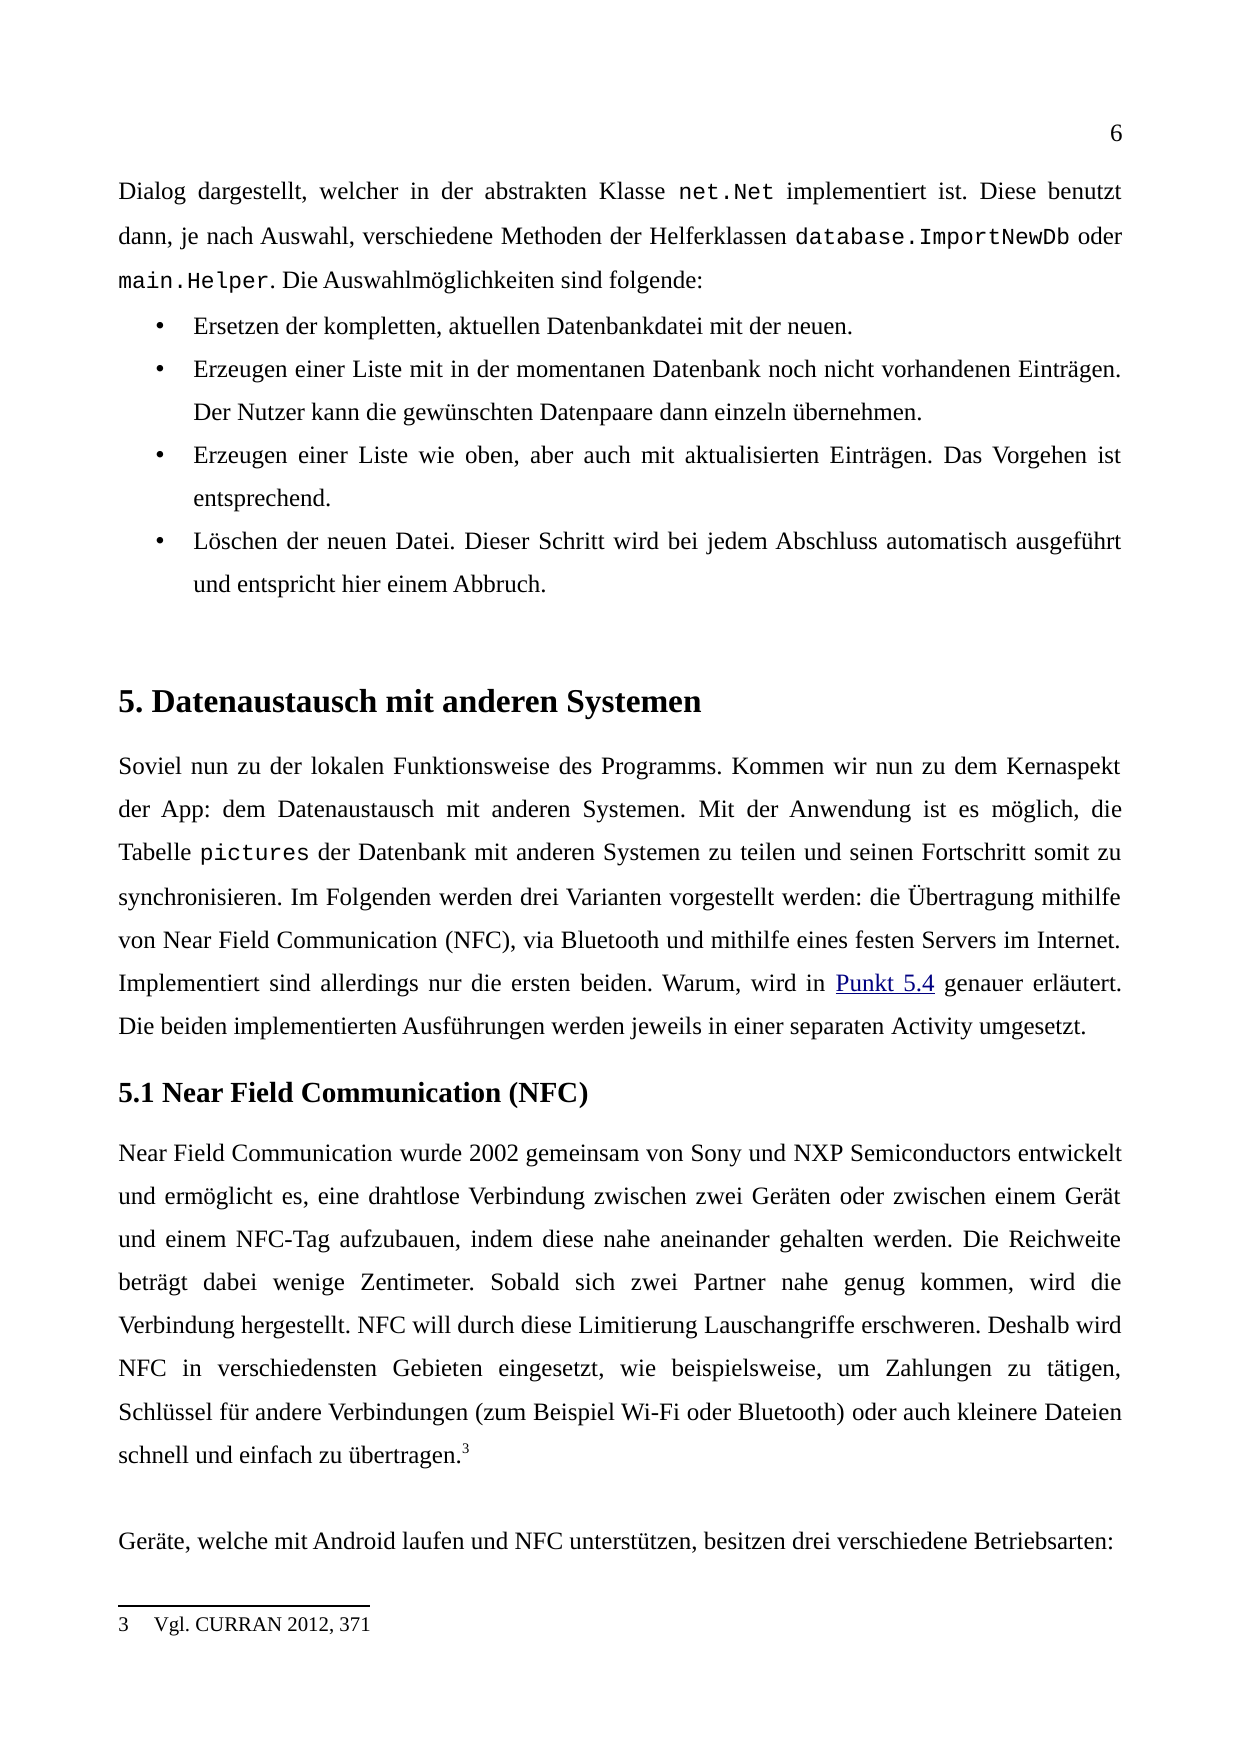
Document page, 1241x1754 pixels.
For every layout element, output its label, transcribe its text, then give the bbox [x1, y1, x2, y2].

list Erzeugen einer Liste mit in der momentanen Datenbank noch nicht vorhandenen Einträgen. Der Nutzer kann die gewünschten Datenpaare dann einzeln übernehmen. [156, 354, 1122, 426]
subtitle 5.1 Near Field Communication (NFC) [118, 1075, 1122, 1108]
list Ersetzen der kompletten, aktuellen Datenbankdatei mit der neuen. [156, 311, 1122, 339]
text Vgl. CURRAN 2012, 371 [118, 1612, 1122, 1636]
text Near Field Communication wurde 2002 gemeinsam von Sony und NXP Semiconductors entwickelt und ermöglicht es, eine drahtlose Verbindung zwischen zwei Geräten oder zwischen einem Gerät und einem NFC-Tag aufzubauen, indem diese nahe aneinander gehalten werden. Die Reichweite beträgt dabei wenige Zentimeter. Sobald sich zwei Partner nahe genug kommen, wird die Verbindung hergestellt. NFC will durch diese Limitierung Lauschangriffe erschweren. Deshalb wird NFC in verschiedensten Gebieten eingesetzt, wie beispielsweise, um Zahlungen zu tätigen, Schlüssel für andere Verbindungen (zum Beispiel Wi-Fi oder Bluetooth) oder auch kleinere Dateien schnell und einfach zu übertragen. [118, 1138, 1122, 1468]
text Dialog dargestellt, welcher in der abstrakten Klasse net.Net implementiert ist. Diese benutzt dann, je nach Auswahl, verschiedene Methoden der Helferklassen database.ImportNewDb oder main.Helper. Die Auswahlmöglichkeiten sind folgende: [118, 176, 1122, 296]
subtitle 5. Datenaustausch mit anderen Systemen [118, 681, 1122, 719]
list Löschen der neuen Datei. Dieser Schritt wird bei jedem Abschluss automatisch ausgeführt und entspricht hier einem Abbruch. [156, 526, 1122, 598]
list Erzeugen einer Liste wie oben, aber auch mit aktualisierten Einträgen. Das Vorgehen ist entsprechend. [156, 440, 1122, 512]
text Geräte, welche mit Android laufen und NFC unterstützen, besitzen drei verschiedene Betriebsarten: [118, 1526, 1122, 1555]
text Soviel nun zu der lokalen Funktionsweise des Programms. Kommen wir nun zu dem Kernaspekt der App: dem Datenaustausch mit anderen Systemen. Mit der Anwendung ist es möglich, die Tabelle pictures der Datenbank mit anderen Systemen zu teilen und seinen Fortschritt somit zu synchronisieren. Im Folgenden werden drei Varianten vorgestellt werden: die Übertragung mithilfe von Near Field Communication (NFC), via Bluetooth und mithilfe eines festen Servers im Internet. Implementiert sind allerdings nur die ersten beiden. Warum, wird in Punkt 5.4 genauer erläutert. Die beiden implementierten Ausführungen werden jeweils in einer separaten Activity umgesetzt. [118, 751, 1122, 1040]
